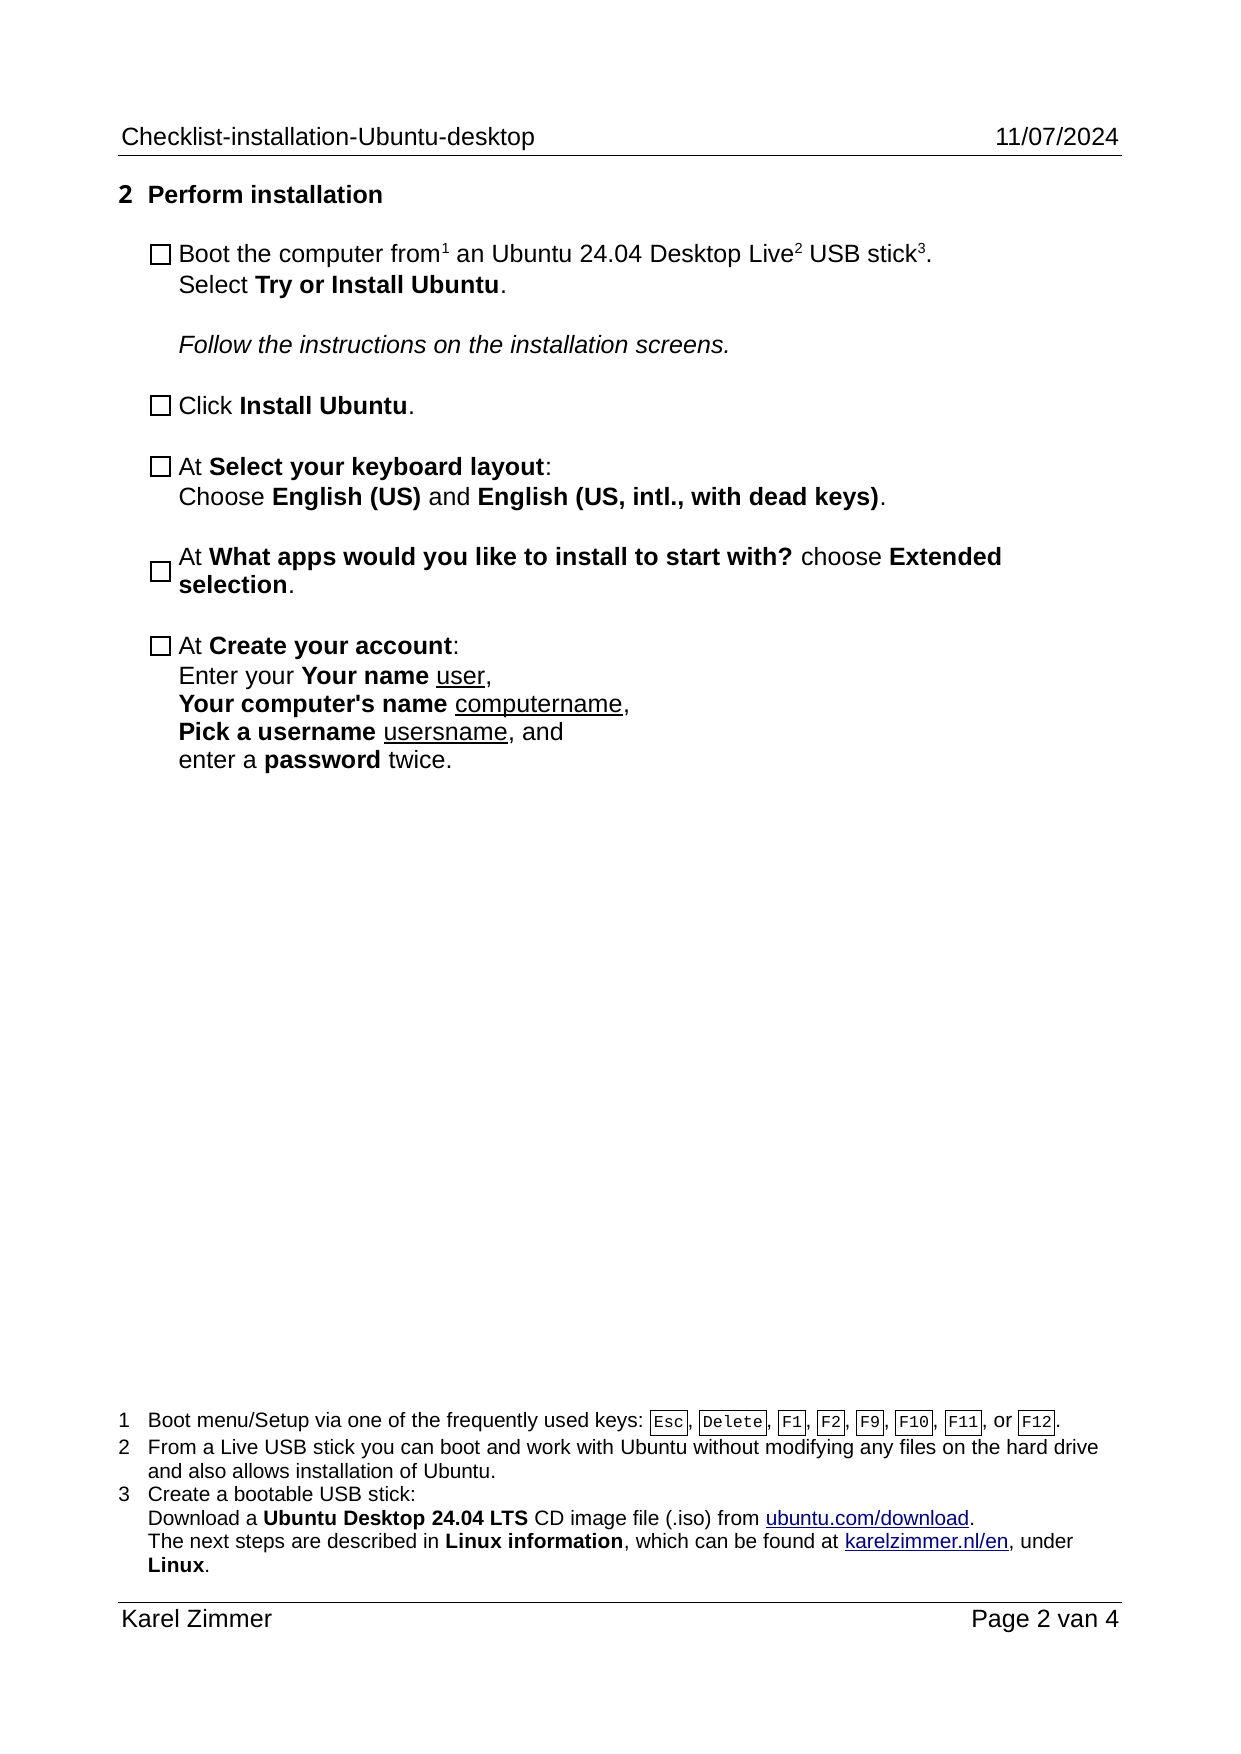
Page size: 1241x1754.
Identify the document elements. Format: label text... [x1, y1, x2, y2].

table_cell Select Try or Install Ubuntu. [177, 269, 1122, 300]
table_cell [118, 300, 142, 330]
table_cell Choose English (US) and English (US, intl., with dead keys). [177, 482, 1122, 512]
table_cell [118, 269, 142, 300]
table_cell [142, 360, 177, 391]
table_cell At Select your keyboard layout: [177, 451, 1122, 482]
table_cell [142, 482, 177, 512]
table_cell [118, 330, 142, 360]
table_cell [177, 300, 1122, 330]
table_cell Follow the instructions on the installation screens. [177, 330, 1122, 360]
table_cell At Create your account: [177, 631, 1122, 661]
list Perform installation [118, 177, 1122, 211]
table_cell [118, 391, 142, 421]
table_header [142, 239, 177, 269]
table_cell [142, 330, 177, 360]
table_cell [118, 482, 142, 512]
table_header [118, 239, 142, 269]
table_header Boot the computer from an Ubuntu 24.04 Desktop Live USB stick. [177, 239, 1122, 269]
table_cell [142, 300, 177, 330]
table_cell Enter your Your name USER, Your computer's name computername, Pick a username USERsname, and enter a password twice. [177, 661, 1122, 776]
table_cell [142, 661, 177, 776]
table_cell [142, 601, 177, 631]
table_cell [142, 631, 177, 661]
table_cell [142, 451, 177, 482]
table_cell [177, 421, 1122, 451]
table_cell [142, 542, 177, 601]
table_cell [118, 601, 142, 631]
table_cell [118, 360, 142, 391]
table_cell At What apps would you like to install to start with? choose Extended selection. [177, 542, 1122, 601]
table_cell [118, 451, 142, 482]
table_cell [142, 269, 177, 300]
table_cell Click Install Ubuntu. [177, 391, 1122, 421]
table_cell [118, 542, 142, 601]
table_cell [177, 512, 1122, 542]
table_cell [118, 421, 142, 451]
table_cell [118, 661, 142, 776]
table_cell [118, 631, 142, 661]
table_cell [142, 512, 177, 542]
table_cell [177, 601, 1122, 631]
table_cell [142, 421, 177, 451]
table_cell [142, 391, 177, 421]
table_cell [118, 512, 142, 542]
table_cell [177, 360, 1122, 391]
